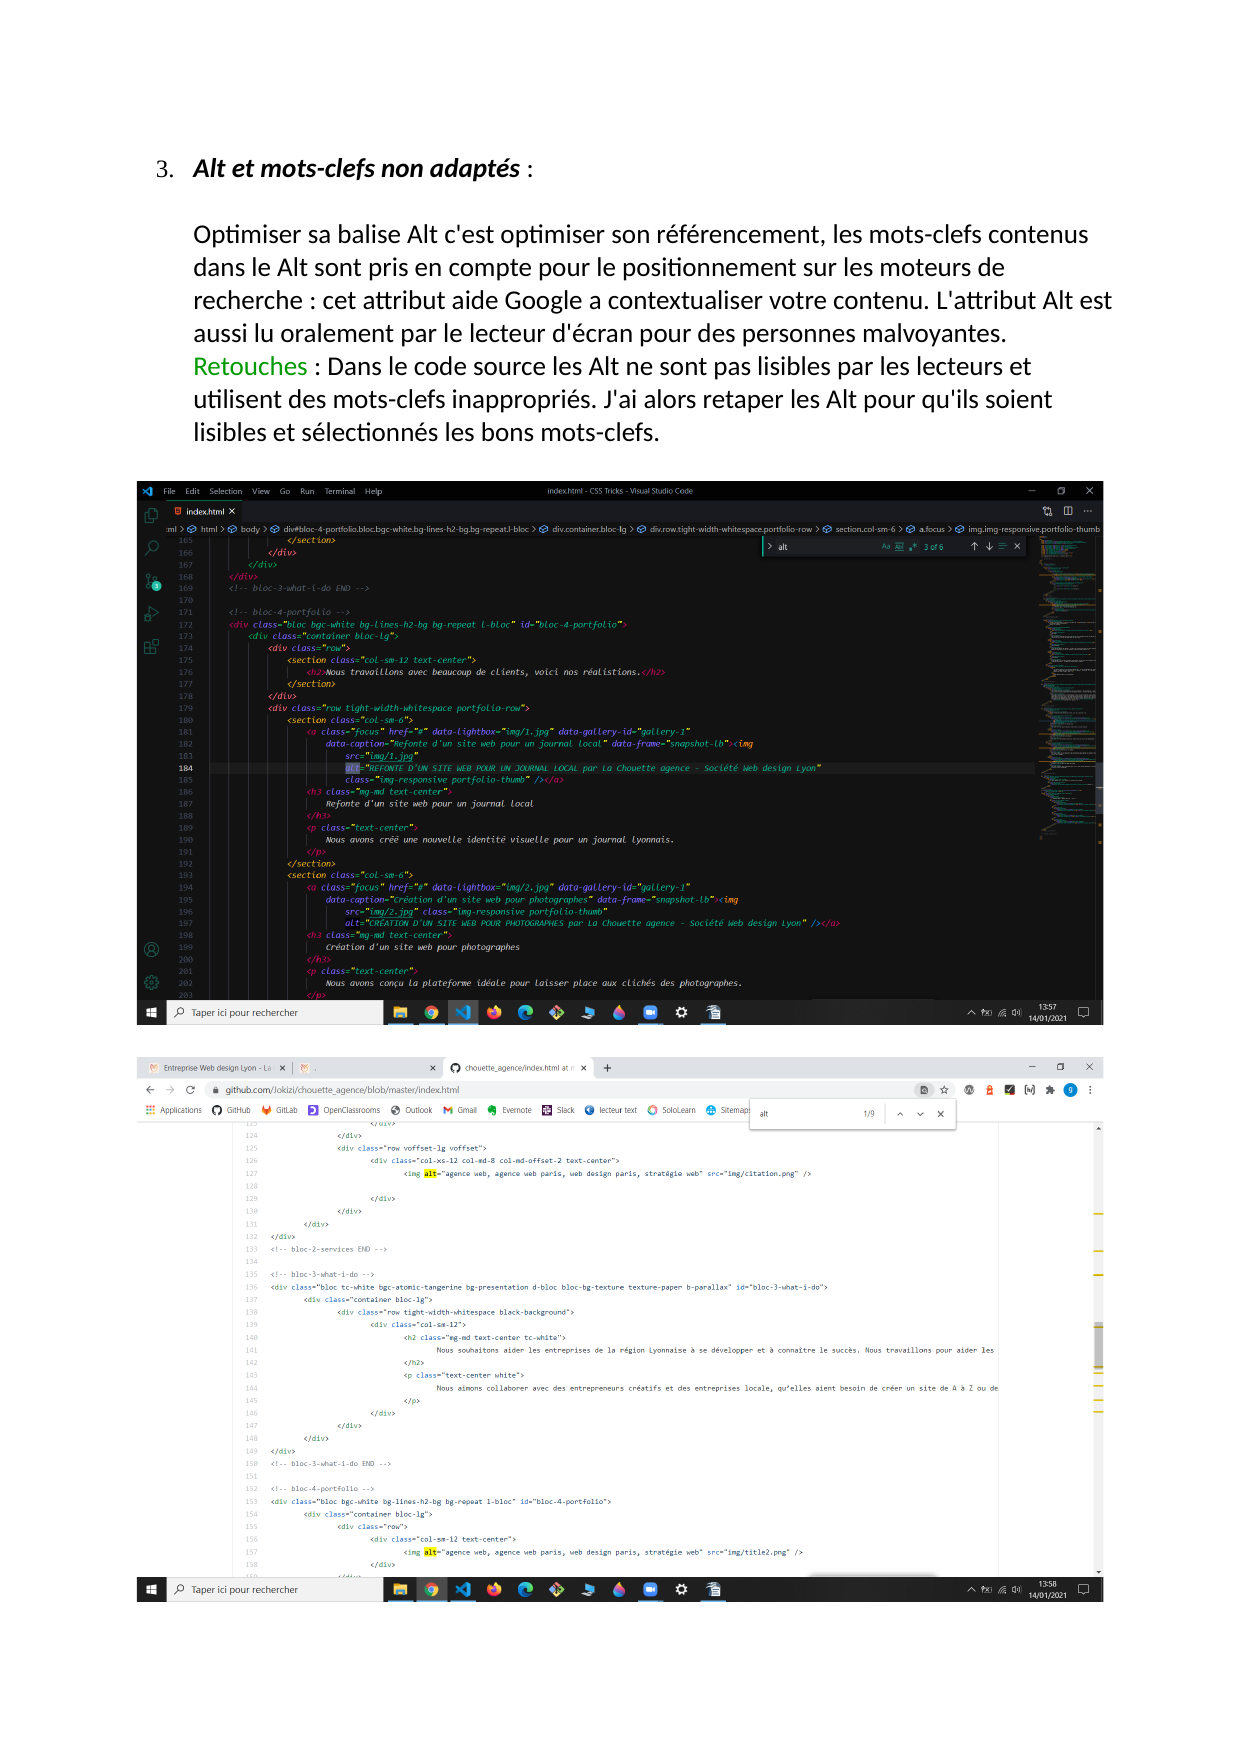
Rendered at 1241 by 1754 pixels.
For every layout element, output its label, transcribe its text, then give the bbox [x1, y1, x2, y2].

list Optimiser sa balise Alt c'est optimiser son référencement, les mots-clefs contenus dans le Alt sont pris en compte pour le positionnement sur les moteurs de recherche : cet attribut aide Google a contextualiser votre contenu. L'attribut Alt est aussi lu oralement par le lecteur d'écran pour des personnes malvoyantes. [156, 217, 1122, 349]
list Retouches : Dans le code source les Alt ne sont pas lisibles par les lecteurs et utilisent des mots-clefs inappropriés. J'ai alors retaper les Alt pour qu'ils soient lisibles et sélectionnés les bons mots-clefs. [156, 349, 1122, 448]
picture [136, 1057, 1104, 1602]
list Alt et mots-clefs non adaptés : [156, 151, 1122, 184]
picture [136, 481, 1104, 1025]
